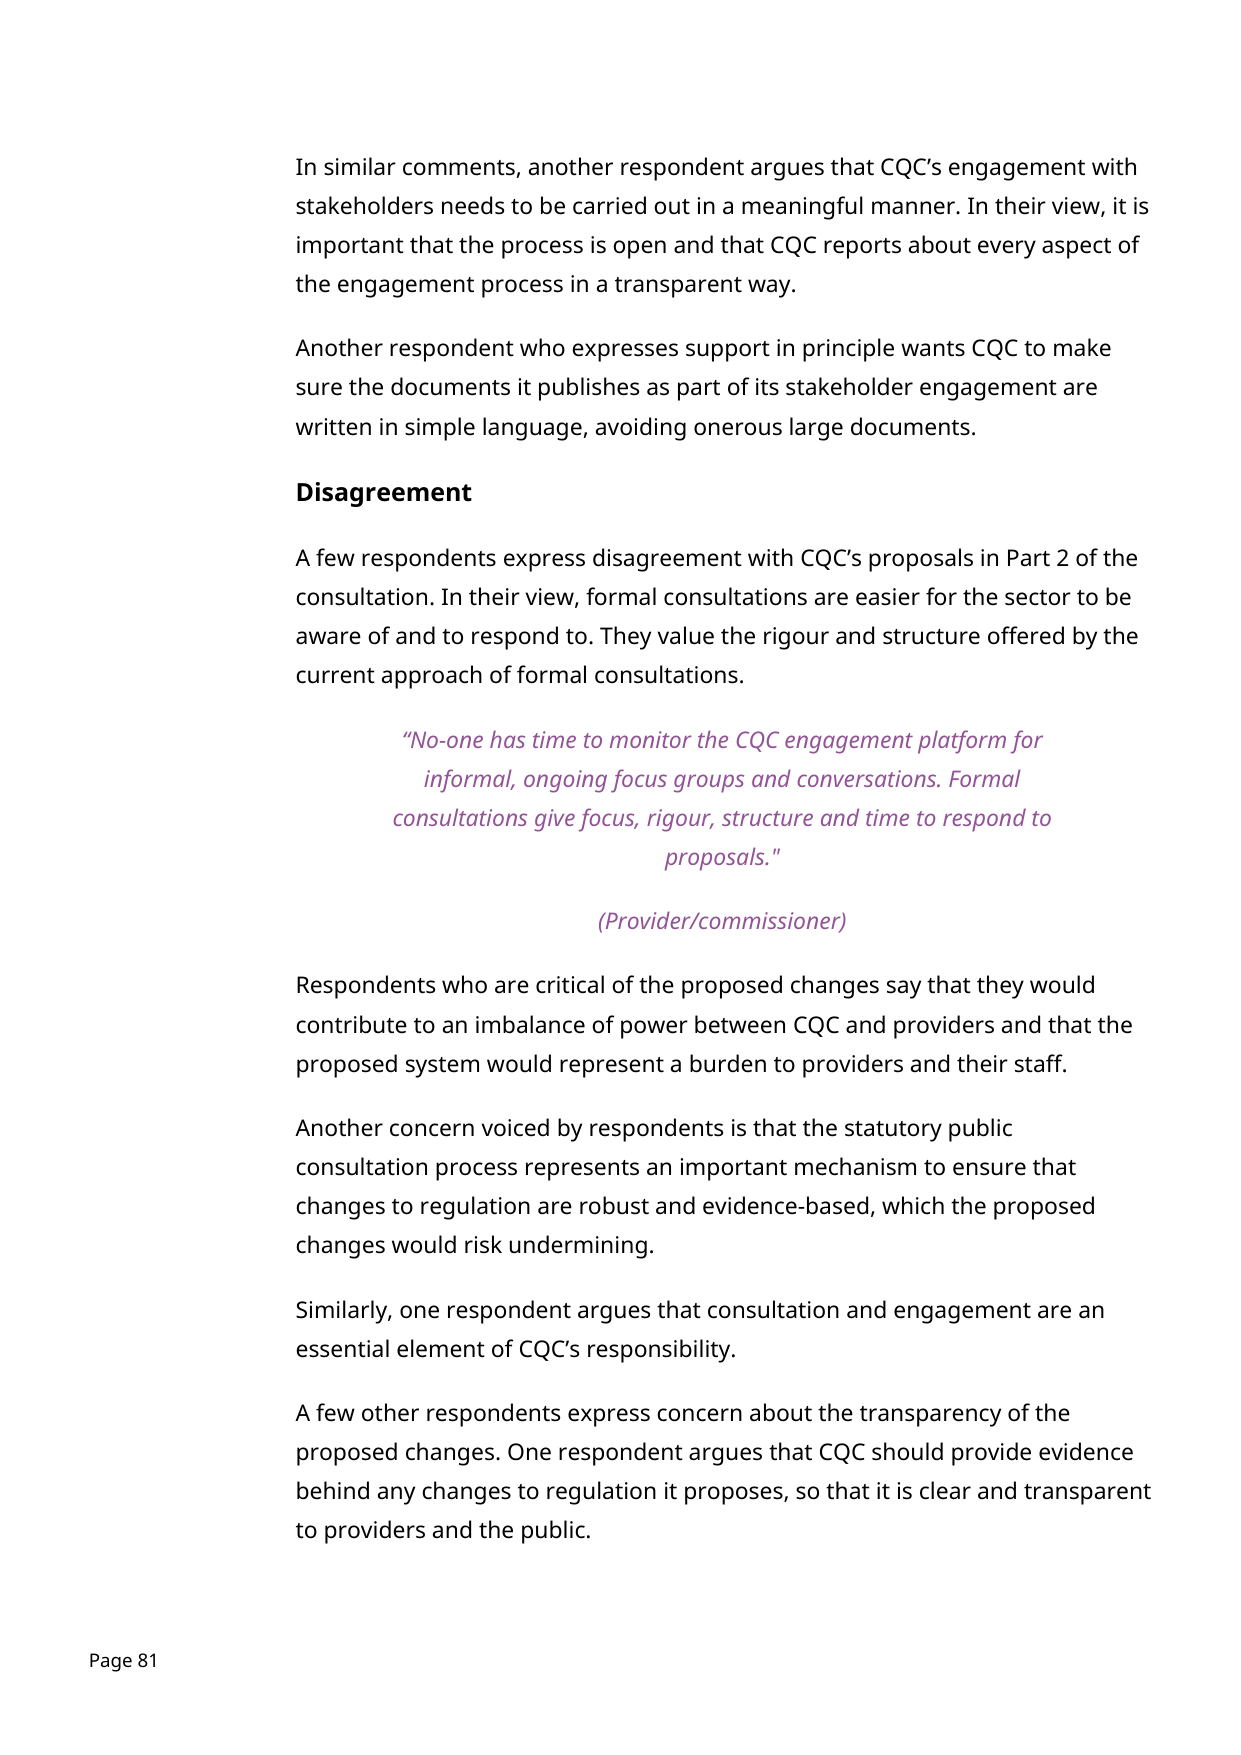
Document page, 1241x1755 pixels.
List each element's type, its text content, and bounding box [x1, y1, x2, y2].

text Another respondent who expresses support in principle wants CQC to make sure the documents it publishes as part of its stakeholder engagement are written in simple language, avoiding onerous large documents. [295, 329, 1152, 442]
text “No-one has time to monitor the CQC engagement platform for informal, ongoing focus groups and conversations. Formal consultations give focus, rigour, structure and time to respond to proposals." [354, 721, 1093, 872]
text A few respondents express disagreement with CQC’s proposals in Part 2 of the consultation. In their view, formal consultations are easier for the sector to be aware of and to respond to. They value the rigour and structure offered by the current approach of formal consultations. [295, 539, 1152, 691]
text Respondents who are critical of the proposed changes say that they would contribute to an imbalance of power between CQC and providers and that the proposed system would represent a burden to providers and their staff. [295, 967, 1152, 1079]
text A few other respondents express concern about the transparency of the proposed changes. One respondent argues that CQC should provide evidence behind any changes to regulation it proposes, so that it is clear and transparent to providers and the public. [295, 1394, 1152, 1546]
text (Provider/commissioner) [354, 902, 1093, 936]
text Similarly, one respondent argues that consultation and engagement are an essential element of CQC’s responsibility. [295, 1291, 1152, 1364]
text In similar comments, another respondent argues that CQC’s engagement with stakeholders needs to be carried out in a meaningful manner. In their view, it is important that the process is open and that CQC reports about every aspect of the engagement process in a transparent way. [295, 148, 1152, 299]
text Another concern voiced by respondents is that the statutory public consultation process represents an important mechanism to ensure that changes to regulation are robust and evidence-based, which the proposed changes would risk undermining. [295, 1109, 1152, 1261]
subtitle Disagreement [295, 472, 1152, 509]
